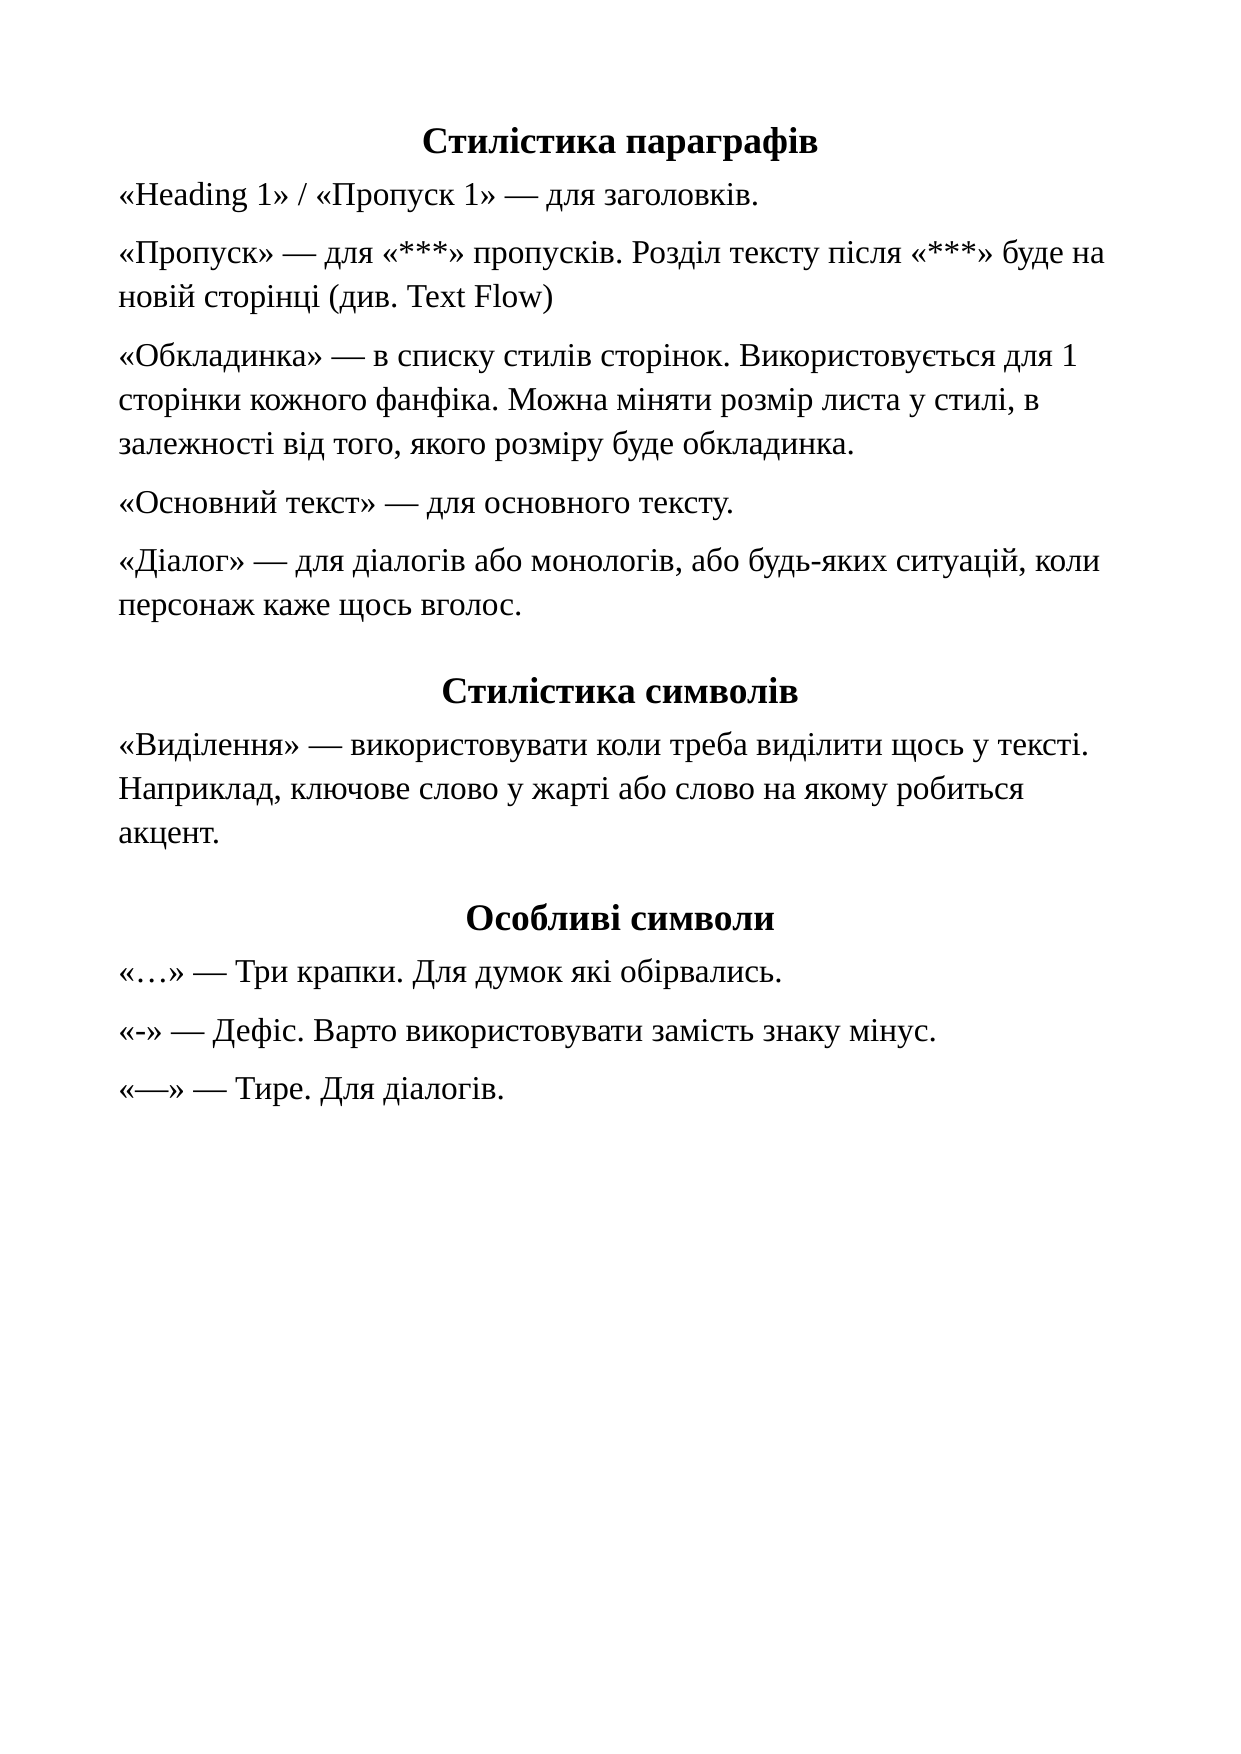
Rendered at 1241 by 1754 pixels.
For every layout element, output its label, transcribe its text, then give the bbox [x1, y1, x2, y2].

subtitle Стилістика символів [118, 668, 1122, 711]
text «Обкладинка» — в списку стилів сторінок. Використовується для 1 сторінки кожного фанфіка. Можна міняти розмір листа у стилі, в залежності від того, якого розміру буде обкладинка. [118, 335, 1122, 462]
subtitle Стилістика параграфів [118, 118, 1122, 161]
text «Діалог» — для діалогів або монологів, або будь-яких ситуацій, коли персонаж каже щось вголос. [118, 541, 1122, 623]
text «Виділення» — використовувати коли треба виділити щось у тексті. Наприклад, ключове слово у жарті або слово на якому робиться акцент. [118, 724, 1122, 850]
text «Heading 1» / «Пропуск 1» — для заголовків. [118, 174, 1122, 212]
text «Пропуск» — для «***» пропусків. Розділ тексту після «***» буде на новій сторінці (див. Text Flow) [118, 232, 1122, 315]
text «—» — Тире. Для діалогів. [118, 1068, 1122, 1107]
text «Основний текст» — для основного тексту. [118, 482, 1122, 520]
subtitle Особливі символи [118, 896, 1122, 939]
text «…» — Три крапки. Для думок які обірвались. [118, 951, 1122, 989]
text «‐» — Дефіс. Варто використовувати замість знаку мінус. [118, 1010, 1122, 1048]
